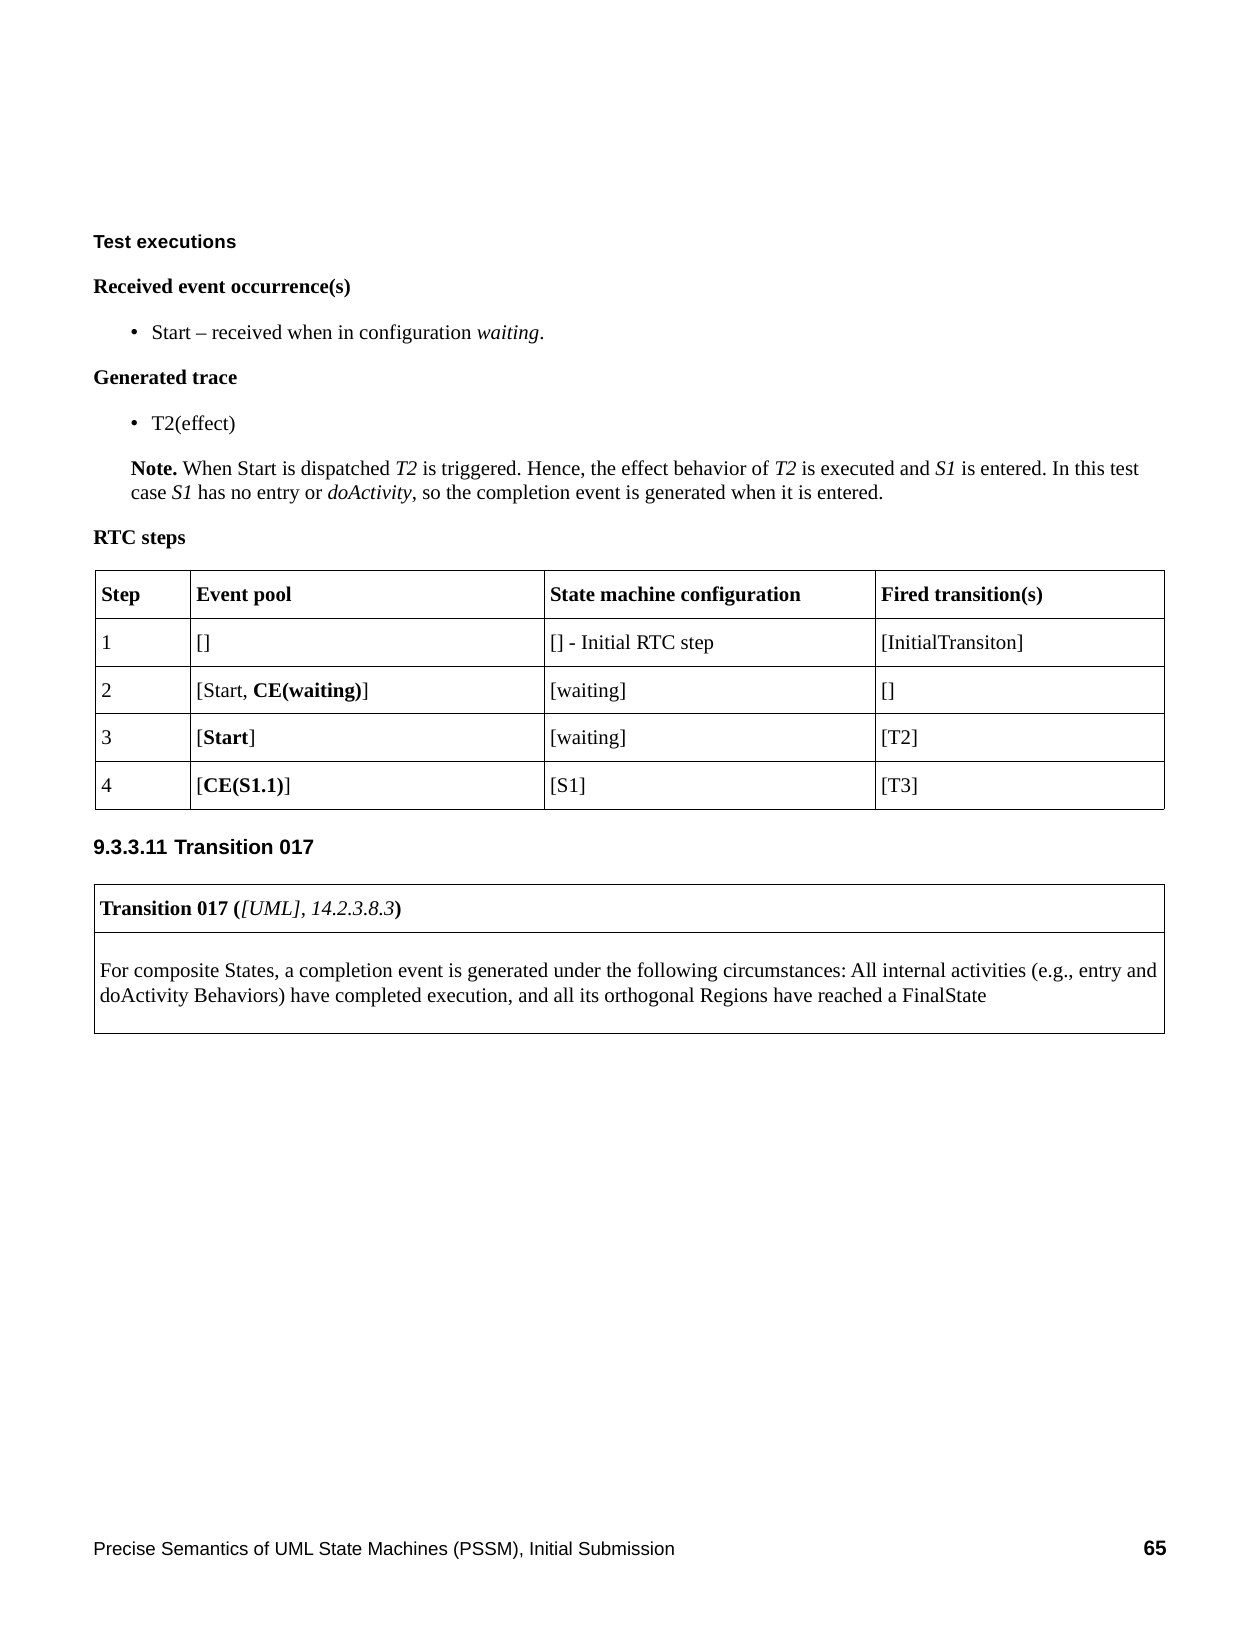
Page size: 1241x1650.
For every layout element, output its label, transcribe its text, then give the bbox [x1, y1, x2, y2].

table_cell [waiting] [545, 667, 875, 713]
table_header Step [96, 571, 190, 618]
table_header Event pool [191, 571, 544, 618]
list T2(effect) [131, 410, 1164, 435]
table_cell [T2] [876, 714, 1164, 761]
table_cell 2 [96, 667, 190, 713]
table_cell [InitialTransiton] [876, 619, 1164, 666]
table_header Transition 017 ([UML], 14.2.3.8.3) [95, 885, 1164, 932]
table_cell [CE(S1.1)] [191, 762, 544, 809]
table_cell [Start, CE(waiting)] [191, 667, 544, 713]
subtitle Test executions [93, 231, 1164, 253]
table_cell [] [876, 667, 1164, 713]
table_cell 3 [96, 714, 190, 761]
list Start – received when in configuration waiting. [131, 319, 1164, 344]
table_cell [] [191, 619, 544, 666]
subtitle Transition 017 [93, 834, 1164, 859]
table_cell [Start] [191, 714, 544, 761]
text Note. When Start is dispatched T2 is triggered. Hence, the effect behavior of T2 is executed and S1 is entered. In this test case S1 has no entry or doActivity, so the completion event is generated when it is entered. [131, 456, 1164, 504]
table_cell For composite States, a completion event is generated under the following circumstances: All internal activities (e.g., entry and doActivity Behaviors) have completed execution, and all its orthogonal Regions have reached a FinalState [95, 933, 1164, 1033]
table_cell [T3] [876, 762, 1164, 809]
table_cell [waiting] [545, 714, 875, 761]
table_cell 4 [96, 762, 190, 809]
table_cell [] - Initial RTC step [545, 619, 875, 666]
text Received event occurrence(s) [93, 274, 1164, 298]
table_header Fired transition(s) [876, 571, 1164, 618]
table_cell 1 [96, 619, 190, 666]
text RTC steps [93, 525, 1164, 549]
text Generated trace [93, 365, 1164, 389]
table_cell [S1] [545, 762, 875, 809]
table_header State machine configuration [545, 571, 875, 618]
